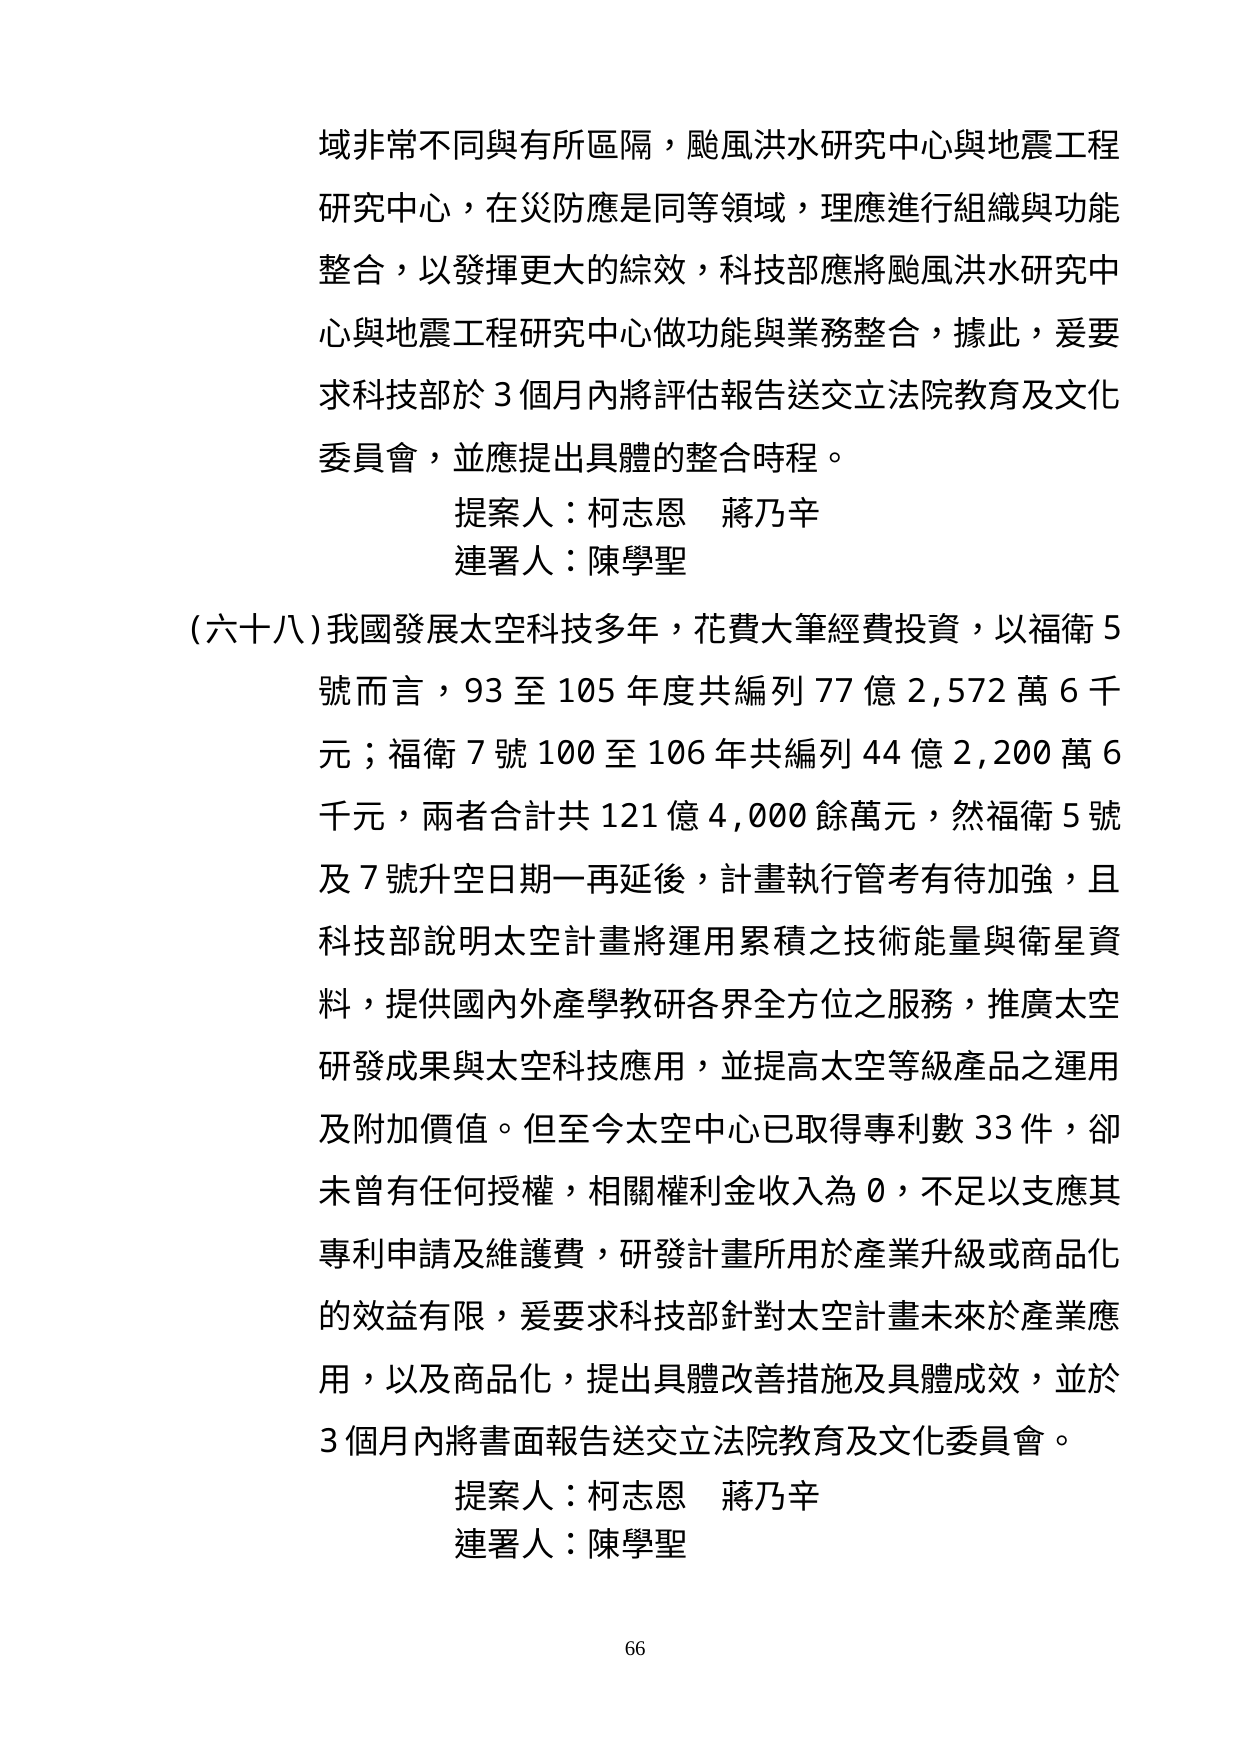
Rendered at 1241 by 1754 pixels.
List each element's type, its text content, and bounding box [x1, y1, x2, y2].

text 域非常不同與有所區隔，颱風洪水研究中心與地震工程研究中心，在災防應是同等領域，理應進行組織與功能整合，以發揮更大的綜效，科技部應將颱風洪水研究中心與地震工程研究中心做功能與業務整合，據此，爰要求科技部於3個月內將評估報告送交立法院教育及文化委員會，並應提出具體的整合時程。 [185, 112, 1122, 487]
text 提案人：柯志恩 蔣乃辛 [148, 487, 1122, 535]
text 提案人：柯志恩 蔣乃辛 [148, 1471, 1122, 1518]
text (六十八)我國發展太空科技多年，花費大筆經費投資，以福衛5號而言，93至105年度共編列77億2,572萬6千元；福衛7號100至106年共編列44億2,200萬6千元，兩者合計共121億4,000餘萬元，然福衛5號及7號升空日期一再延後，計畫執行管考有待加強，且科技部說明太空計畫將運用累積之技術能量與衛星資料，提供國內外產學教研各界全方位之服務，推廣太空研發成果與太空科技應用，並提高太空等級產品之運用及附加價值。但至今太空中心已取得專利數33件，卻未曾有任何授權，相關權利金收入為0，不足以支應其專利申請及維護費，研發計畫所用於產業升級或商品化的效益有限，爰要求科技部針對太空計畫未來於產業應用，以及商品化，提出具體改善措施及具體成效，並於3個月內將書面報告送交立法院教育及文化委員會。 [185, 596, 1122, 1471]
text 連署人：陳學聖 [148, 535, 1122, 583]
text 連署人：陳學聖 [148, 1518, 1122, 1566]
